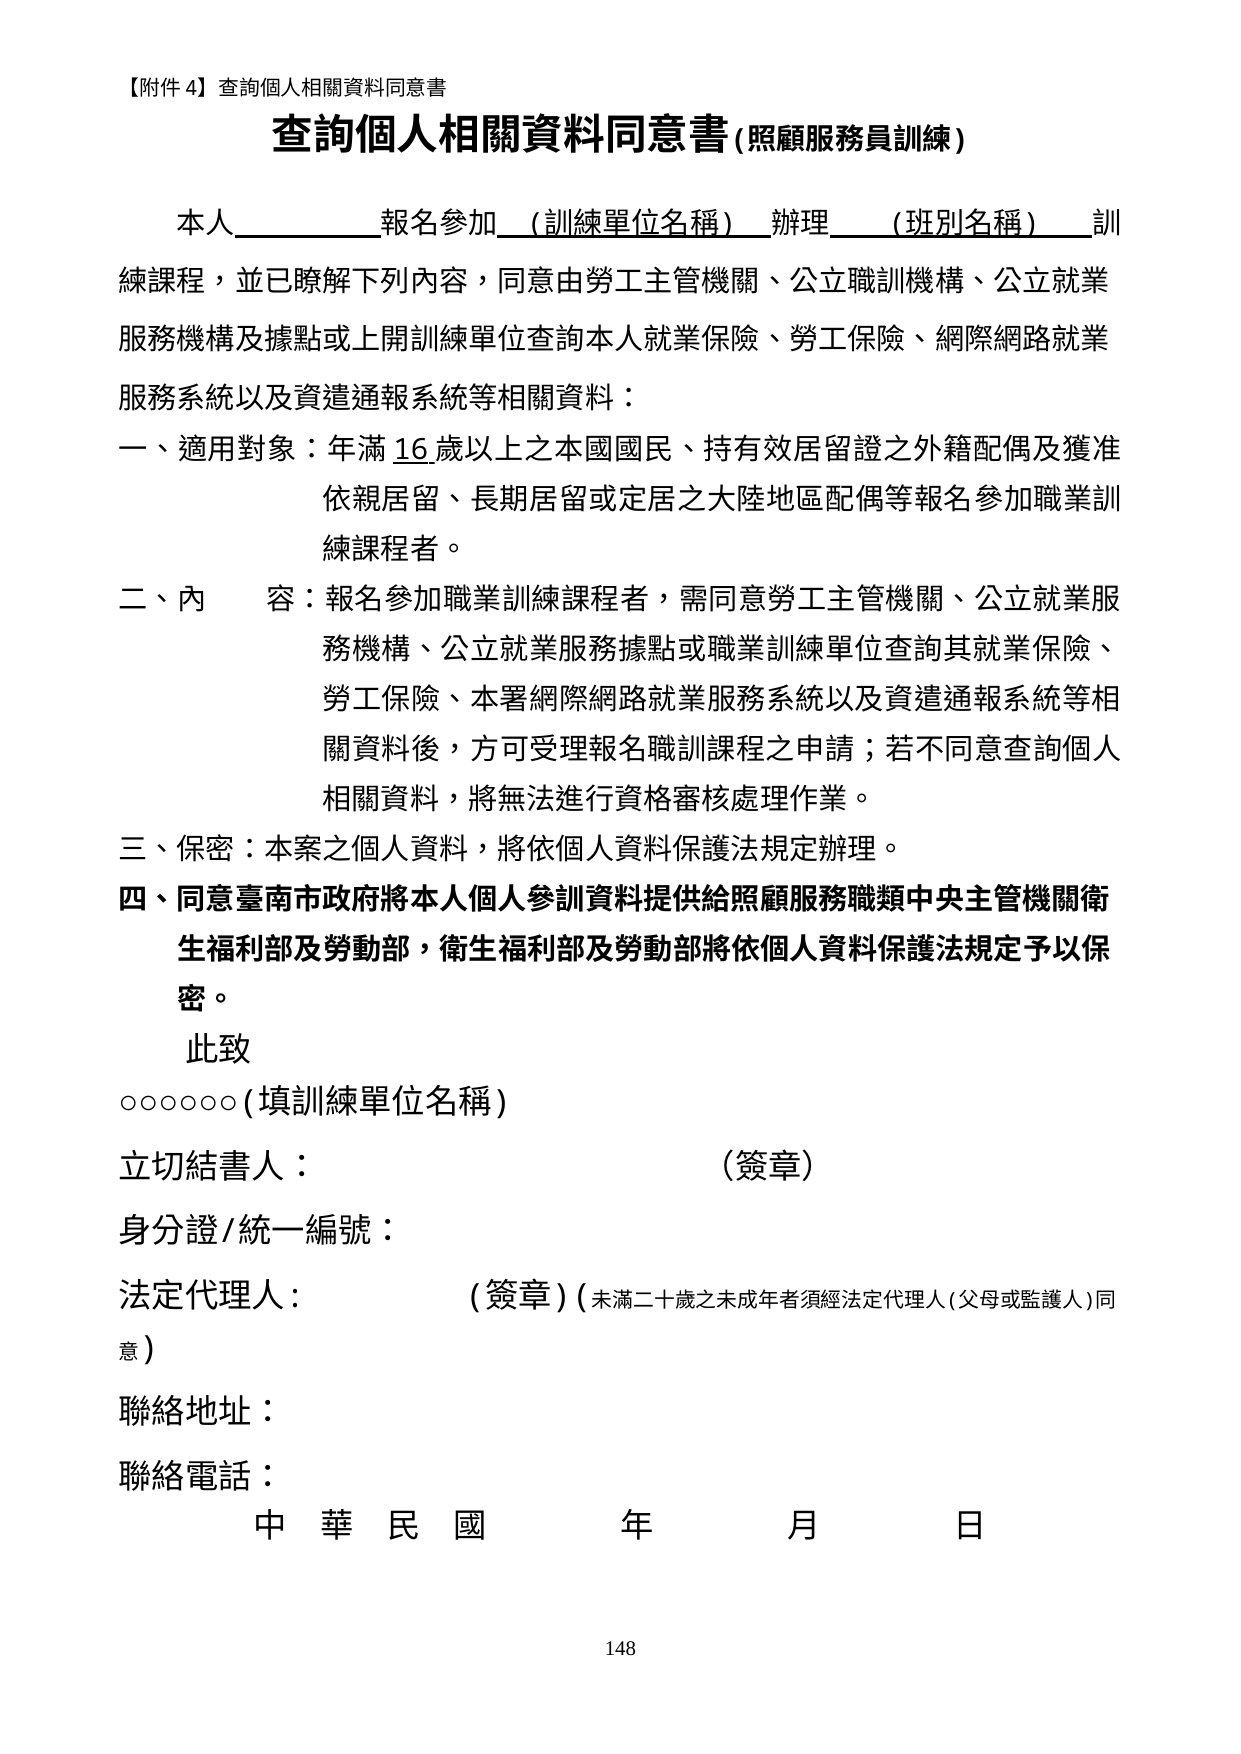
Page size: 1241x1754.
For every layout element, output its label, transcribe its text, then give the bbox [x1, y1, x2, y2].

text 聯絡地址： [118, 1382, 1122, 1434]
text 【附件4】查詢個人相關資料同意書 [118, 71, 1122, 101]
text 三、保密：本案之個人資料，將依個人資料保護法規定辦理。 [118, 820, 1122, 870]
text ○○○○○○(填訓練單位名稱) [118, 1072, 1122, 1124]
text 二、內 容：報名參加職業訓練課程者，需同意勞工主管機關、公立就業服務機構、公立就業服務據點或職業訓練單位查詢其就業保險、勞工保險、本署網際網路就業服務系統以及資遣通報系統等相關資料後，方可受理報名職訓課程之申請；若不同意查詢個人相關資料，將無法進行資格審核處理作業。 [118, 570, 1122, 820]
text 四、同意臺南市政府將本人個人參訓資料提供給照顧服務職類中央主管機關衛生福利部及勞動部，衛生福利部及勞動部將依個人資料保護法規定予以保密。 [118, 870, 1122, 1020]
text 法定代理人: (簽章)(未滿二十歲之未成年者須經法定代理人(父母或監護人)同意) [118, 1266, 1122, 1370]
text 查詢個人相關資料同意書(照顧服務員訓練) [118, 101, 1122, 161]
text 此致 [118, 1020, 1122, 1072]
text 一、適用對象：年滿16歲以上之本國國民、持有效居留證之外籍配偶及獲准依親居留、長期居留或定居之大陸地區配偶等報名參加職業訓練課程者。 [118, 420, 1122, 570]
text 本人 報名參加 (訓練單位名稱) 辦理 (班別名稱) 訓練課程，並已瞭解下列內容，同意由勞工主管機關、公立職訓機構、公立就業服務機構及據點或上開訓練單位查詢本人就業保險、勞工保險、網際網路就業服務系統以及資遣通報系統等相關資料： [118, 186, 1122, 420]
text 身分證/統一編號： [118, 1201, 1122, 1253]
text 聯絡電話： [118, 1447, 1122, 1499]
text 中 華 民 國 年 月 日 [118, 1499, 1122, 1547]
text 立切結書人： （簽章） [118, 1136, 1122, 1188]
